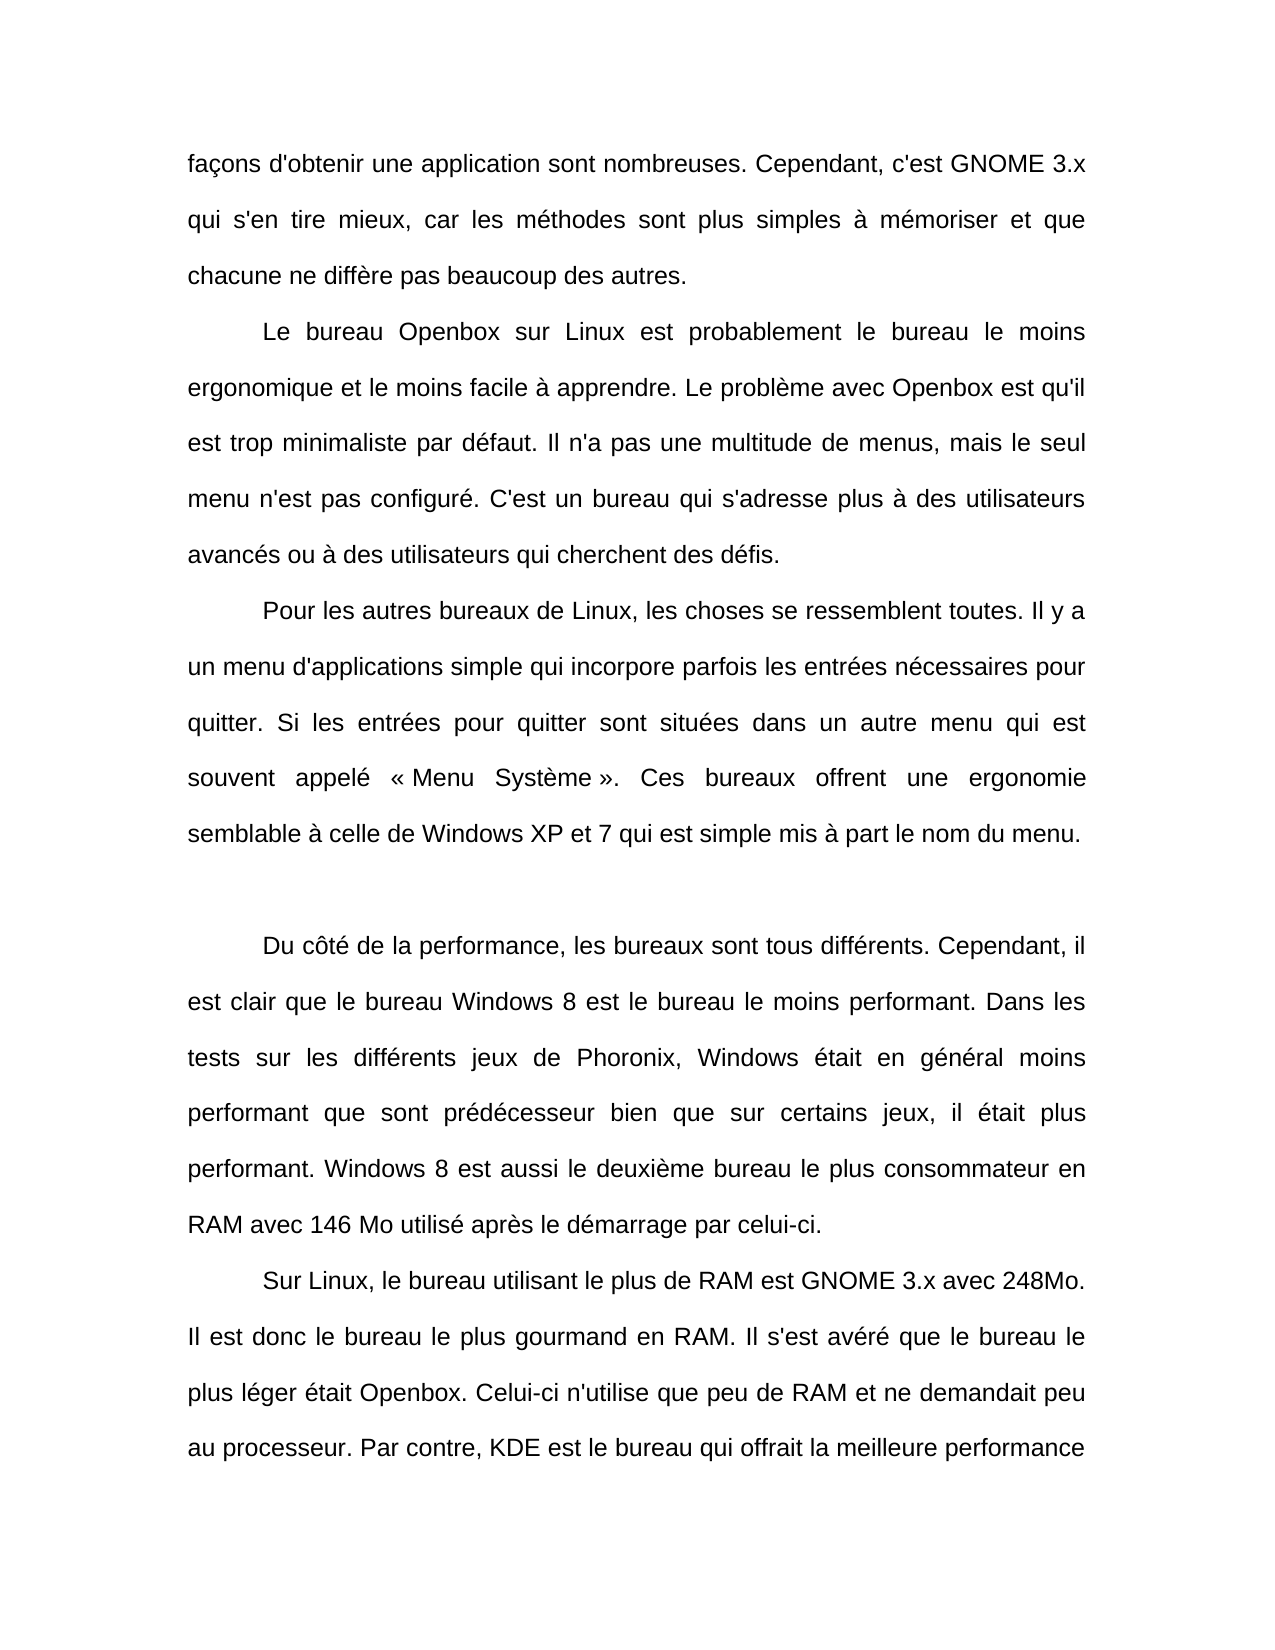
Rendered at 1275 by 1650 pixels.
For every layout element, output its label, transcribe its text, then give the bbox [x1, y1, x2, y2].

text Pour les autres bureaux de Linux, les choses se ressemblent toutes. Il y a un menu d'applications simple qui incorpore parfois les entrées nécessaires pour quitter. Si les entrées pour quitter sont situées dans un autre menu qui est souvent appelé « Menu Système ». Ces bureaux offrent une ergonomie semblable à celle de Windows XP et 7 qui est simple mis à part le nom du menu. [187, 597, 1087, 848]
text façons d'obtenir une application sont nombreuses. Cependant, c'est GNOME 3.x qui s'en tire mieux, car les méthodes sont plus simples à mémoriser et que chacune ne diffère pas beaucoup des autres. [187, 150, 1087, 289]
text Du côté de la performance, les bureaux sont tous différents. Cependant, il est clair que le bureau Windows 8 est le bureau le moins performant. Dans les tests sur les différents jeux de Phoronix, Windows était en général moins performant que sont prédécesseur bien que sur certains jeux, il était plus performant. Windows 8 est aussi le deuxième bureau le plus consommateur en RAM avec 146 Mo utilisé après le démarrage par celui-ci. [187, 932, 1087, 1239]
text Sur Linux, le bureau utilisant le plus de RAM est GNOME 3.x avec 248Mo. Il est donc le bureau le plus gourmand en RAM. Il s'est avéré que le bureau le plus léger était Openbox. Celui-ci n'utilise que peu de RAM et ne demandait peu au processeur. Par contre, KDE est le bureau qui offrait la meilleure performance [187, 1267, 1087, 1462]
text Le bureau Openbox sur Linux est probablement le bureau le moins ergonomique et le moins facile à apprendre. Le problème avec Openbox est qu'il est trop minimaliste par défaut. Il n'a pas une multitude de menus, mais le seul menu n'est pas configuré. C'est un bureau qui s'adresse plus à des utilisateurs avancés ou à des utilisateurs qui cherchent des défis. [187, 317, 1087, 569]
